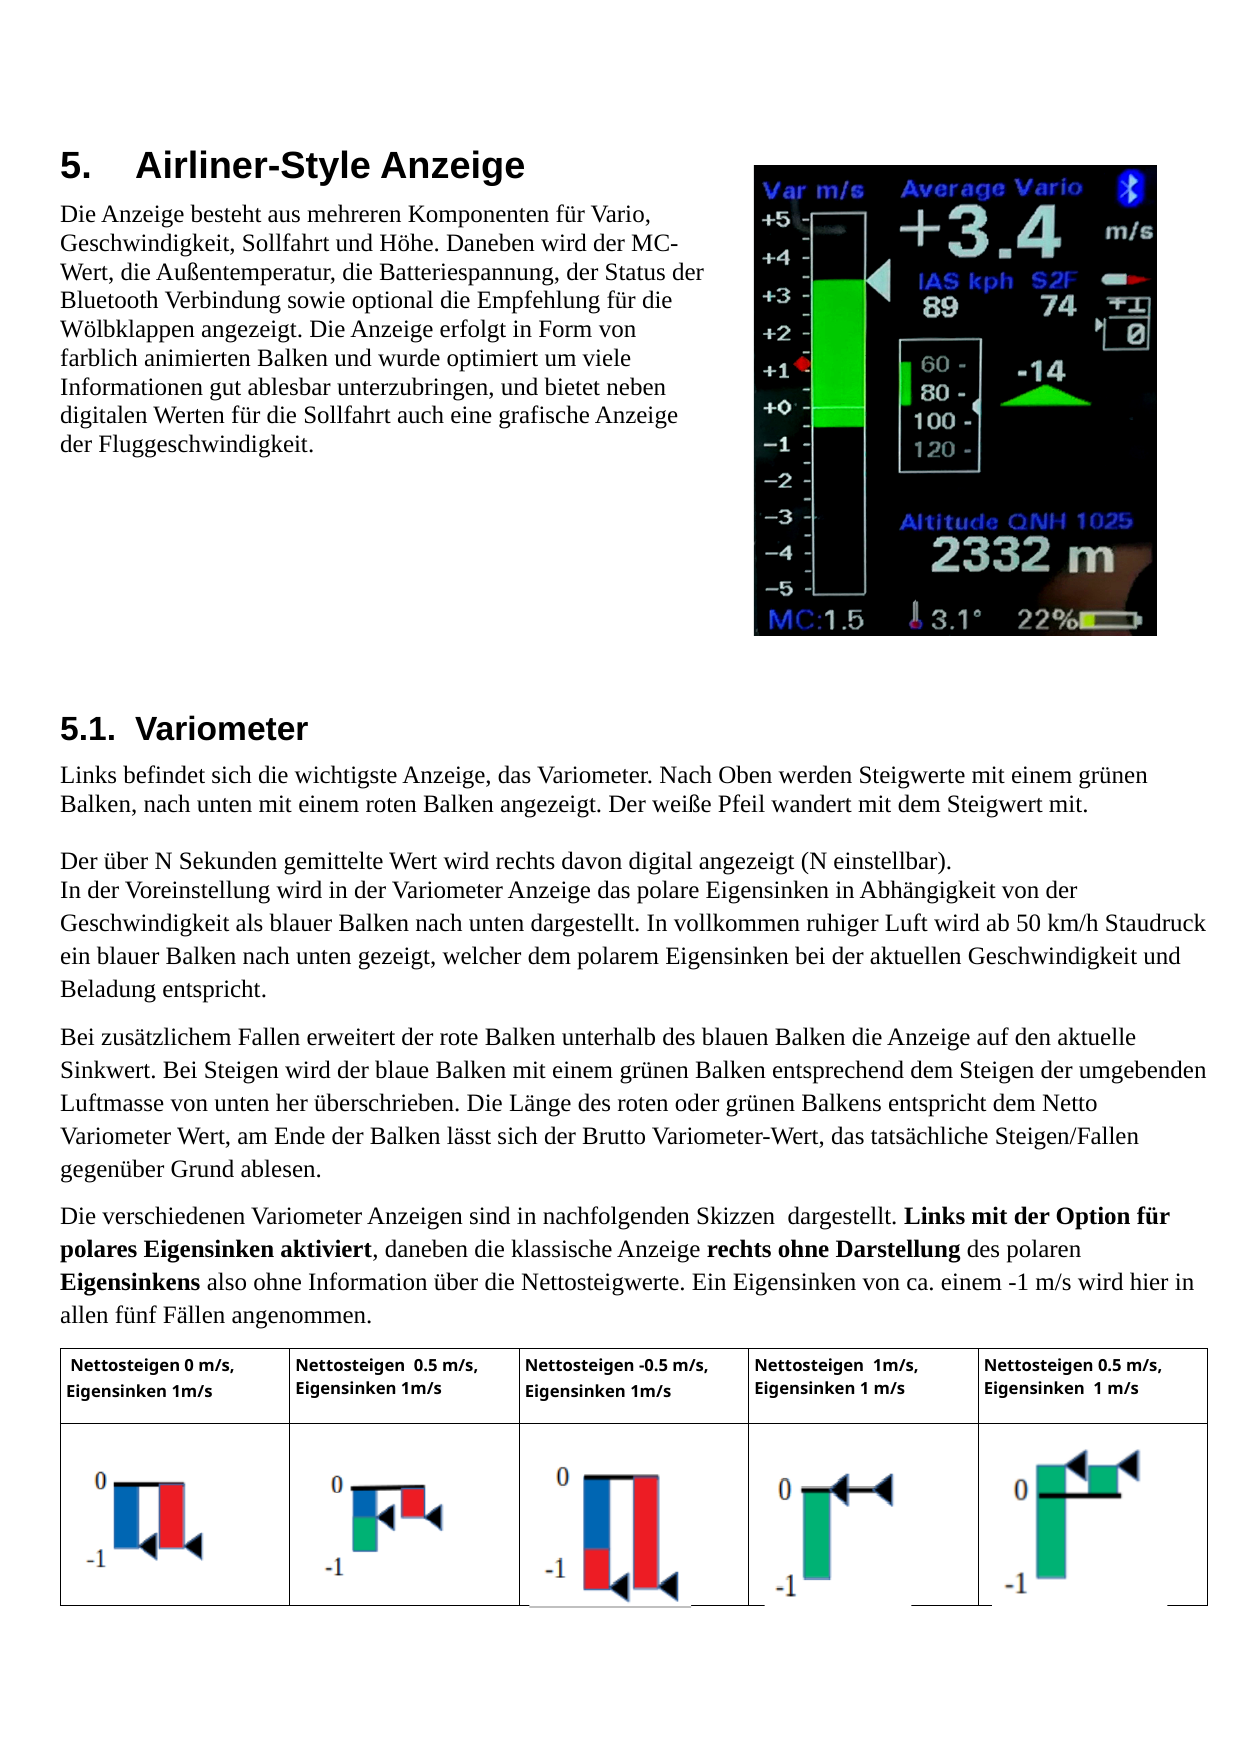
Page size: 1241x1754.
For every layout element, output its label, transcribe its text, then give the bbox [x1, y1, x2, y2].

table_header Nettosteigen 0.5 m/s, Eigensinken 1 m/s [979, 1349, 1207, 1423]
text In der Voreinstellung wird in der Variometer Anzeige das polare Eigensinken in Abhängigkeit von der Geschwindigkeit als blauer Balken nach unten dargestellt. In vollkommen ruhiger Luft wird ab 50 km/h Staudruck ein blauer Balken nach unten gezeigt, welcher dem polarem Eigensinken bei der aktuellen Geschwindigkeit und Beladung entspricht. [60, 875, 1207, 1003]
text Bei zusätzlichem Fallen erweitert der rote Balken unterhalb des blauen Balken die Anzeige auf den aktuelle Sinkwert. Bei Steigen wird der blaue Balken mit einem grünen Balken entsprechend dem Steigen der umgebenden Luftmasse von unten her überschrieben. Die Länge des roten oder grünen Balkens entspricht dem Netto Variometer Wert, am Ende der Balken lässt sich der Brutto Variometer-Wert, das tatsächliche Steigen/Fallen gegenüber Grund ablesen. [60, 1022, 1207, 1182]
picture [529, 1441, 692, 1608]
subtitle Variometer [60, 709, 1207, 747]
picture [71, 1446, 230, 1591]
table_cell [749, 1424, 978, 1605]
text Der über N Sekunden gemittelte Wert wird rechts davon digital angezeigt (N einstellbar). [60, 846, 1207, 875]
picture [303, 1449, 464, 1593]
table_cell [290, 1424, 519, 1605]
table_header Nettosteigen 0.5 m/s, Eigensinken 1m/s [290, 1349, 519, 1423]
table_cell [61, 1424, 289, 1605]
text Die verschiedenen Variometer Anzeigen sind in nachfolgenden Skizzen dargestellt. Links mit der Option für polares Eigensinken aktiviert, daneben die klassische Anzeige rechts ohne Darstellung des polaren Eigensinkens also ohne Information über die Nettosteigwerte. Ein Eigensinken von ca. einem -1 m/s wird hier in allen fünf Fällen angenommen. [60, 1201, 1207, 1329]
text Links befindet sich die wichtigste Anzeige, das Variometer. Nach Oben werden Steigwerte mit einem grünen Balken, nach unten mit einem roten Balken angezeigt. Der weiße Pfeil wandert mit dem Steigwert mit. [60, 760, 1207, 817]
picture [992, 1437, 1168, 1617]
table_header Nettosteigen -0.5 m/s, Eigensinken 1m/s [520, 1349, 748, 1423]
subtitle Airliner-Style Anzeige [60, 143, 1207, 187]
table_cell [520, 1424, 748, 1605]
table_header Nettosteigen 1m/s, Eigensinken 1 m/s [749, 1349, 978, 1423]
text Die Anzeige besteht aus mehreren Komponenten für Vario, Geschwindigkeit, Sollfahrt und Höhe. Daneben wird der MC-Wert, die Außentemperatur, die Batteriespannung, der Status der Bluetooth Verbindung sowie optional die Empfehlung für die Wölbklappen angezeigt. Die Anzeige erfolgt in Form von farblich animierten Balken und wurde optimiert um viele Informationen gut ablesbar unterzubringen, und bietet neben digitalen Werten für die Sollfahrt auch eine grafische Anzeige der Fluggeschwindigkeit. [60, 199, 753, 458]
table_cell [979, 1424, 1207, 1605]
picture [753, 165, 1157, 636]
picture [764, 1442, 912, 1618]
text [1157, 199, 1207, 458]
table_header Nettosteigen 0 m/s, Eigensinken 1m/s [61, 1349, 289, 1423]
